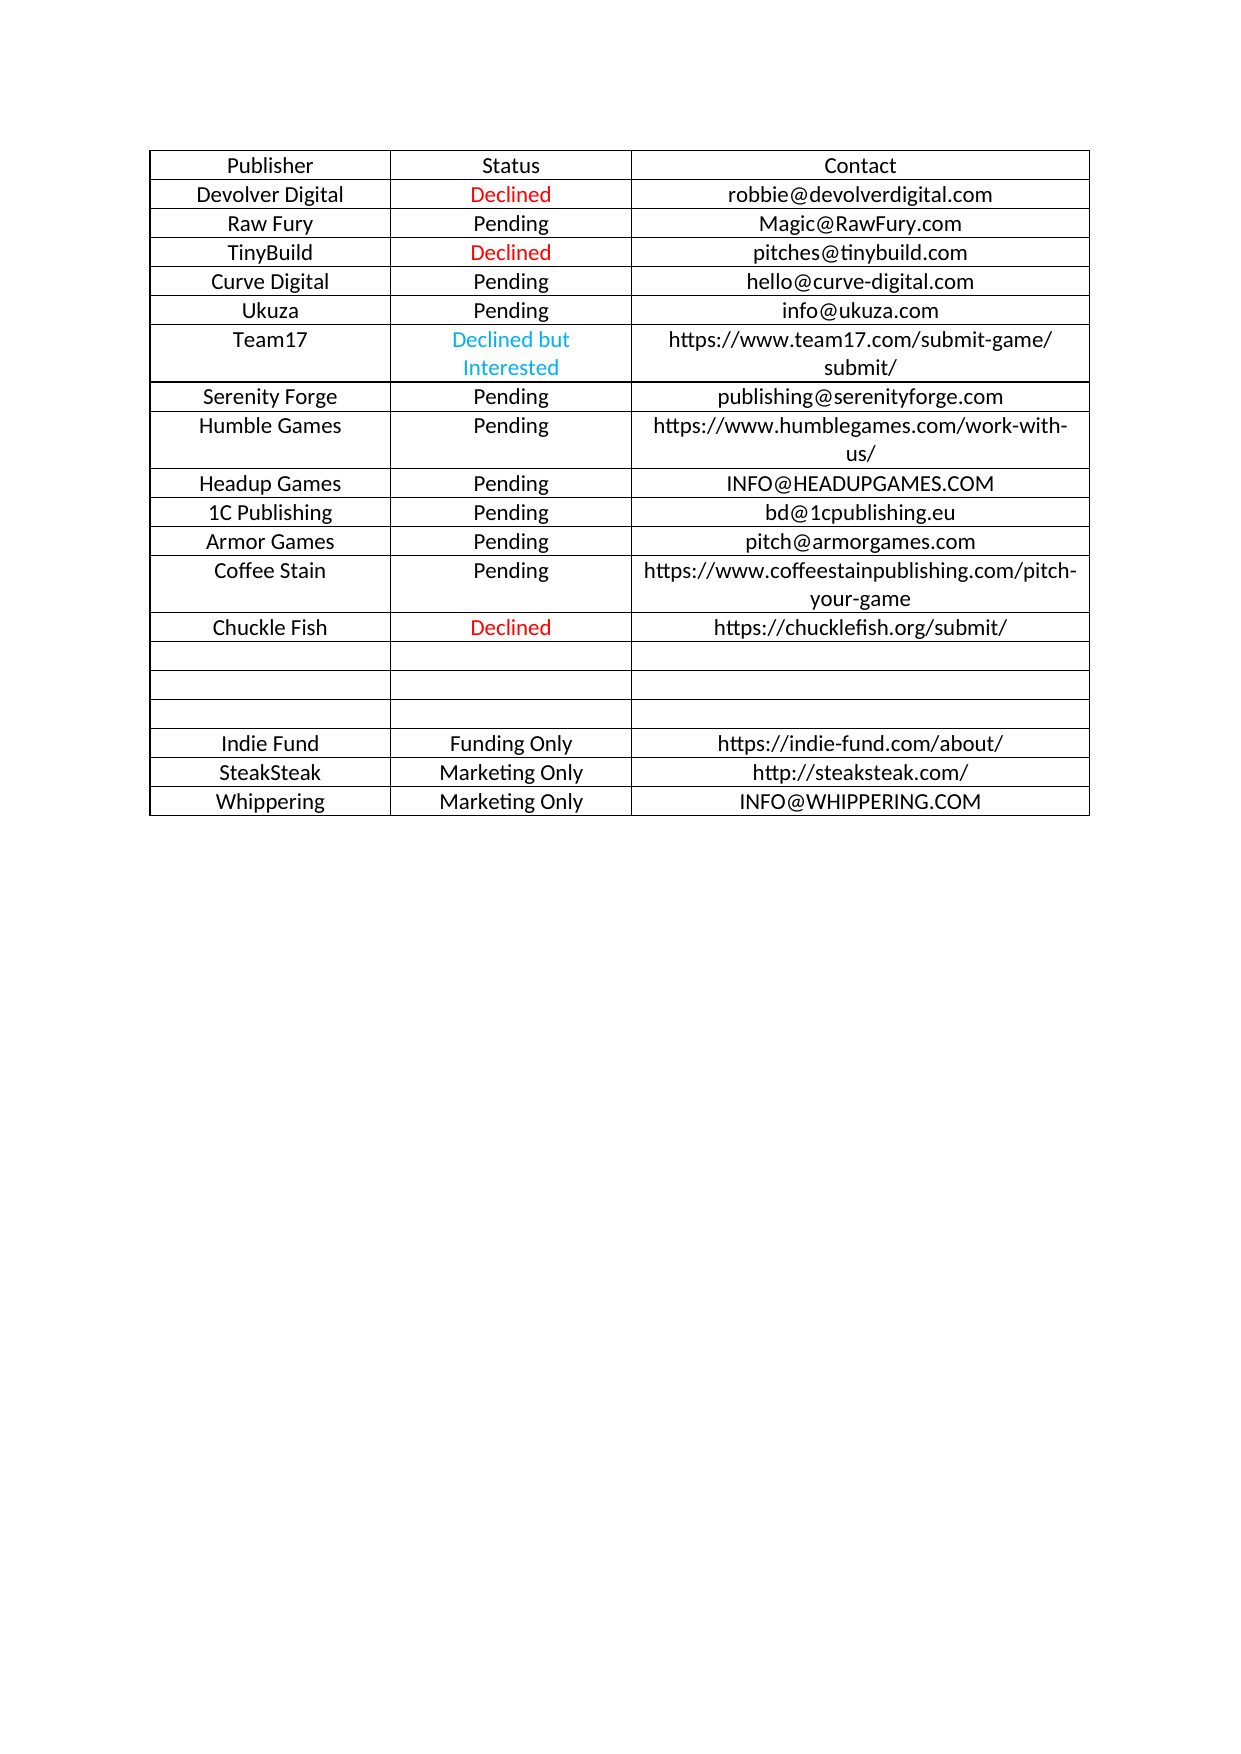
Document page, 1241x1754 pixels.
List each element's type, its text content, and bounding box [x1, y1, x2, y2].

table_cell [151, 700, 390, 728]
table_cell INFO@WHIPPERING.COM [632, 787, 1089, 815]
table_cell Pending [391, 498, 631, 526]
table_header Contact [632, 151, 1089, 179]
table_cell [632, 642, 1089, 670]
table_cell Pending [391, 267, 631, 295]
table_cell https://indie-fund.com/about/ [632, 729, 1089, 757]
table_cell Declined [391, 238, 631, 266]
table_cell bd@1cpublishing.eu [632, 498, 1089, 526]
table_cell SteakSteak [151, 758, 390, 786]
table_cell Pending [391, 412, 631, 468]
table_cell Team17 [151, 325, 390, 381]
table_cell Curve Digital [151, 267, 390, 295]
table_cell Humble Games [151, 412, 390, 468]
table_cell Whippering [151, 787, 390, 815]
table_cell Indie Fund [151, 729, 390, 757]
table_cell pitches@tinybuild.com [632, 238, 1089, 266]
table_cell Pending [391, 296, 631, 324]
table_cell Pending [391, 556, 631, 612]
table_cell Coffee Stain [151, 556, 390, 612]
table_header Status [391, 151, 631, 179]
table_cell hello@curve-digital.com [632, 267, 1089, 295]
table_cell pitch@armorgames.com [632, 527, 1089, 555]
table_cell Chuckle Fish [151, 613, 390, 641]
table_cell Marketing Only [391, 787, 631, 815]
table_cell https://chucklefish.org/submit/ [632, 613, 1089, 641]
table_cell [391, 671, 631, 699]
table_cell Pending [391, 383, 631, 411]
table_cell [391, 642, 631, 670]
table_cell Headup Games [151, 469, 390, 497]
table_cell info@ukuza.com [632, 296, 1089, 324]
table_cell TinyBuild [151, 238, 390, 266]
table_cell Declined [391, 180, 631, 208]
table_cell [151, 642, 390, 670]
table_cell INFO@HEADUPGAMES.COM [632, 469, 1089, 497]
table_cell Serenity Forge [151, 383, 390, 411]
table_cell robbie@devolverdigital.com [632, 180, 1089, 208]
table_cell Pending [391, 527, 631, 555]
table_cell https://www.coffeestainpublishing.com/pitch-your-game [632, 556, 1089, 612]
table_cell Devolver Digital [151, 180, 390, 208]
table_cell [151, 671, 390, 699]
table_cell Magic@RawFury.com [632, 209, 1089, 237]
table_cell 1C Publishing [151, 498, 390, 526]
table_cell Raw Fury [151, 209, 390, 237]
table_cell https://www.team17.com/submit-game/submit/ [632, 325, 1089, 381]
table_cell Armor Games [151, 527, 390, 555]
table_cell Declined [391, 613, 631, 641]
table_cell Funding Only [391, 729, 631, 757]
table_cell Marketing Only [391, 758, 631, 786]
table_cell Ukuza [151, 296, 390, 324]
table_header Publisher [151, 151, 390, 179]
table_cell [391, 700, 631, 728]
table_cell Pending [391, 469, 631, 497]
table_cell Pending [391, 209, 631, 237]
table_cell [632, 700, 1089, 728]
table_cell [632, 671, 1089, 699]
table_cell http://steaksteak.com/ [632, 758, 1089, 786]
table_cell https://www.humblegames.com/work-with-us/ [632, 412, 1089, 468]
table_cell Declined but Interested [391, 325, 631, 381]
table_cell publishing@serenityforge.com [632, 383, 1089, 411]
